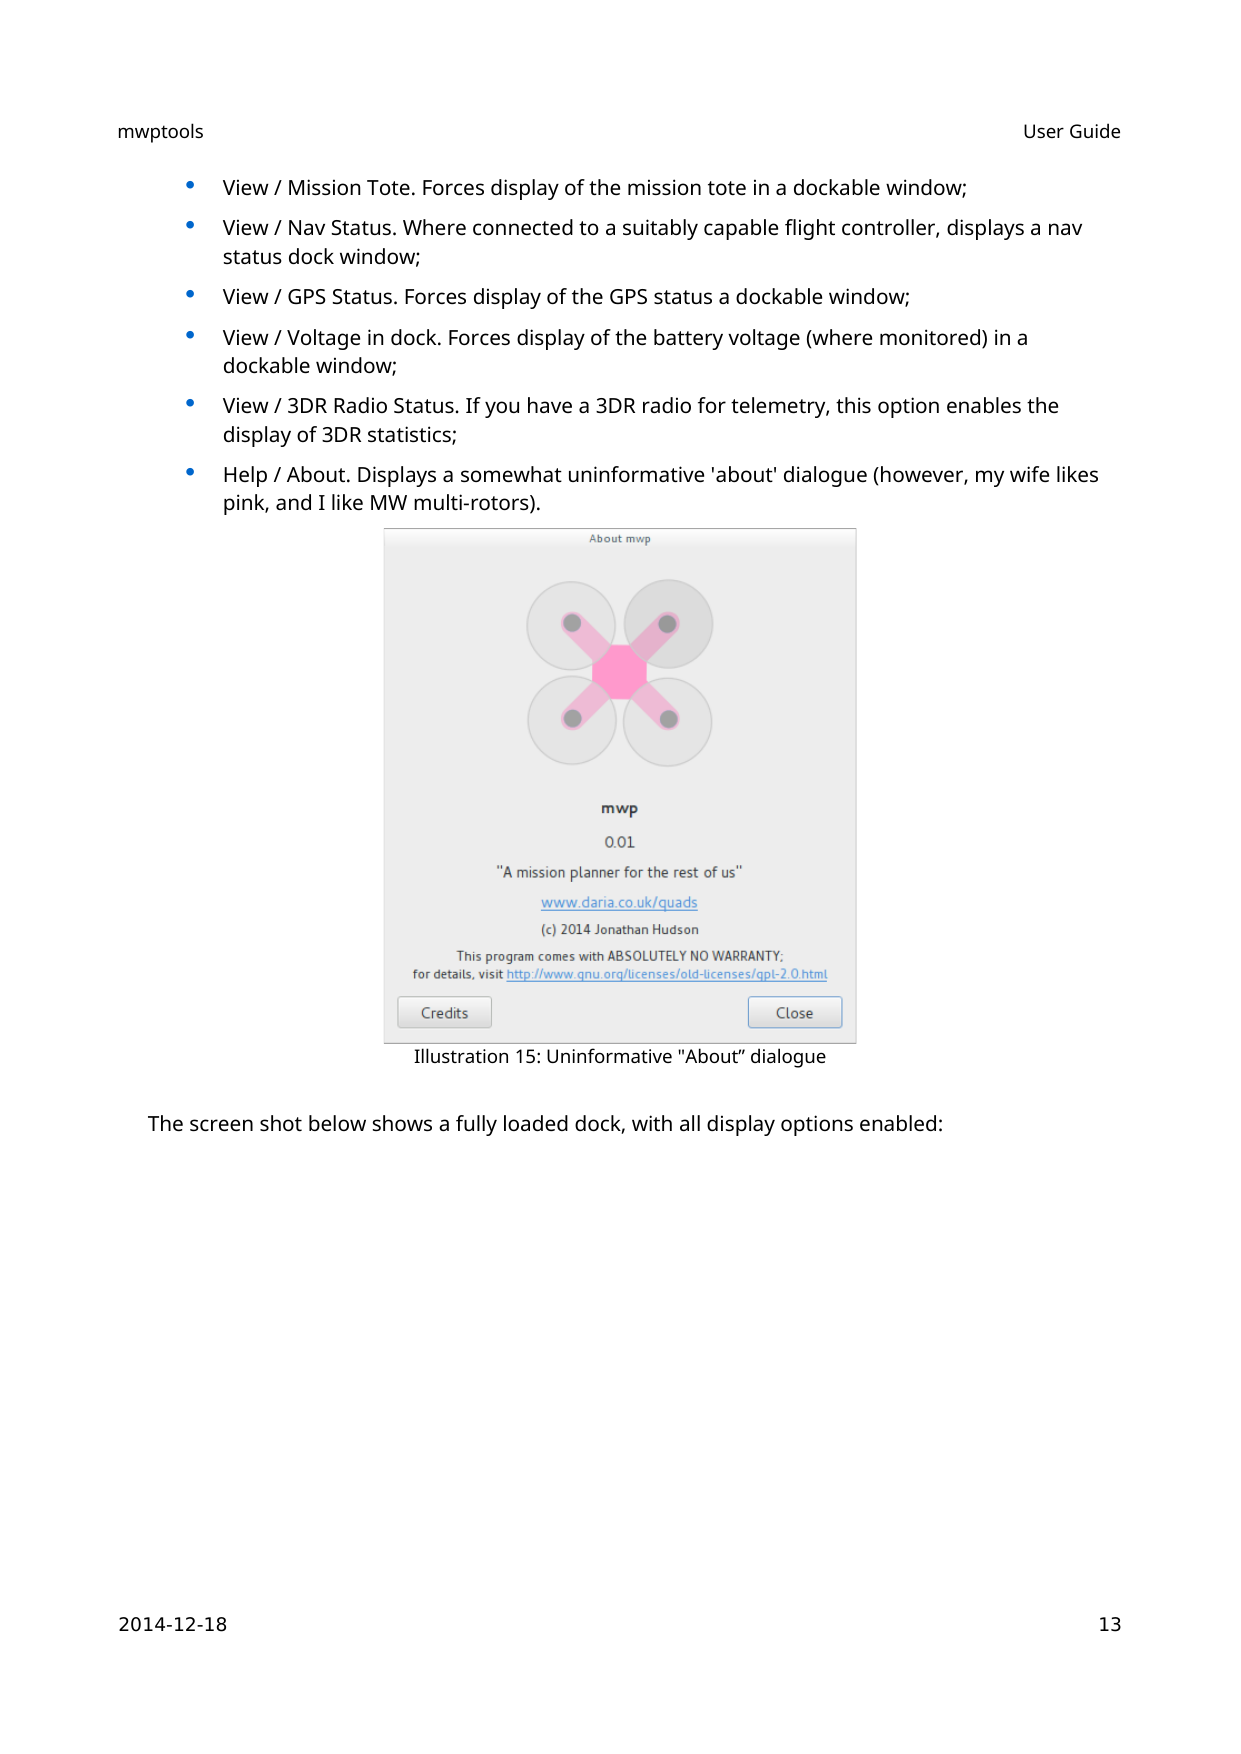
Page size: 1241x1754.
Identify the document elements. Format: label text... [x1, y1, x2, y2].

list View / Nav Status. Where connected to a suitably capable flight controller, displays a nav status dock window; [185, 213, 1122, 270]
text Illustration 15: Uninformative "About” dialogue [384, 1044, 856, 1069]
list View / 3DR Radio Status. If you have a 3DR radio for telemetry, this option enables the display of 3DR statistics; [185, 391, 1122, 448]
list View / GPS Status. Forces display of the GPS status a dockable window; [185, 282, 1122, 311]
text The screen shot below shows a fully loaded dock, with all display options enabled: [148, 1109, 1122, 1138]
list View / Mission Tote. Forces display of the mission tote in a dockable window; [185, 173, 1122, 202]
picture [383, 528, 857, 1044]
list View / Voltage in dock. Forces display of the battery voltage (where monitored) in a dockable window; [185, 323, 1122, 379]
list Help / About. Displays a somewhat uninformative 'about' dialogue (however, my wife likes pink, and I like MW multi-rotors). [185, 460, 1122, 517]
